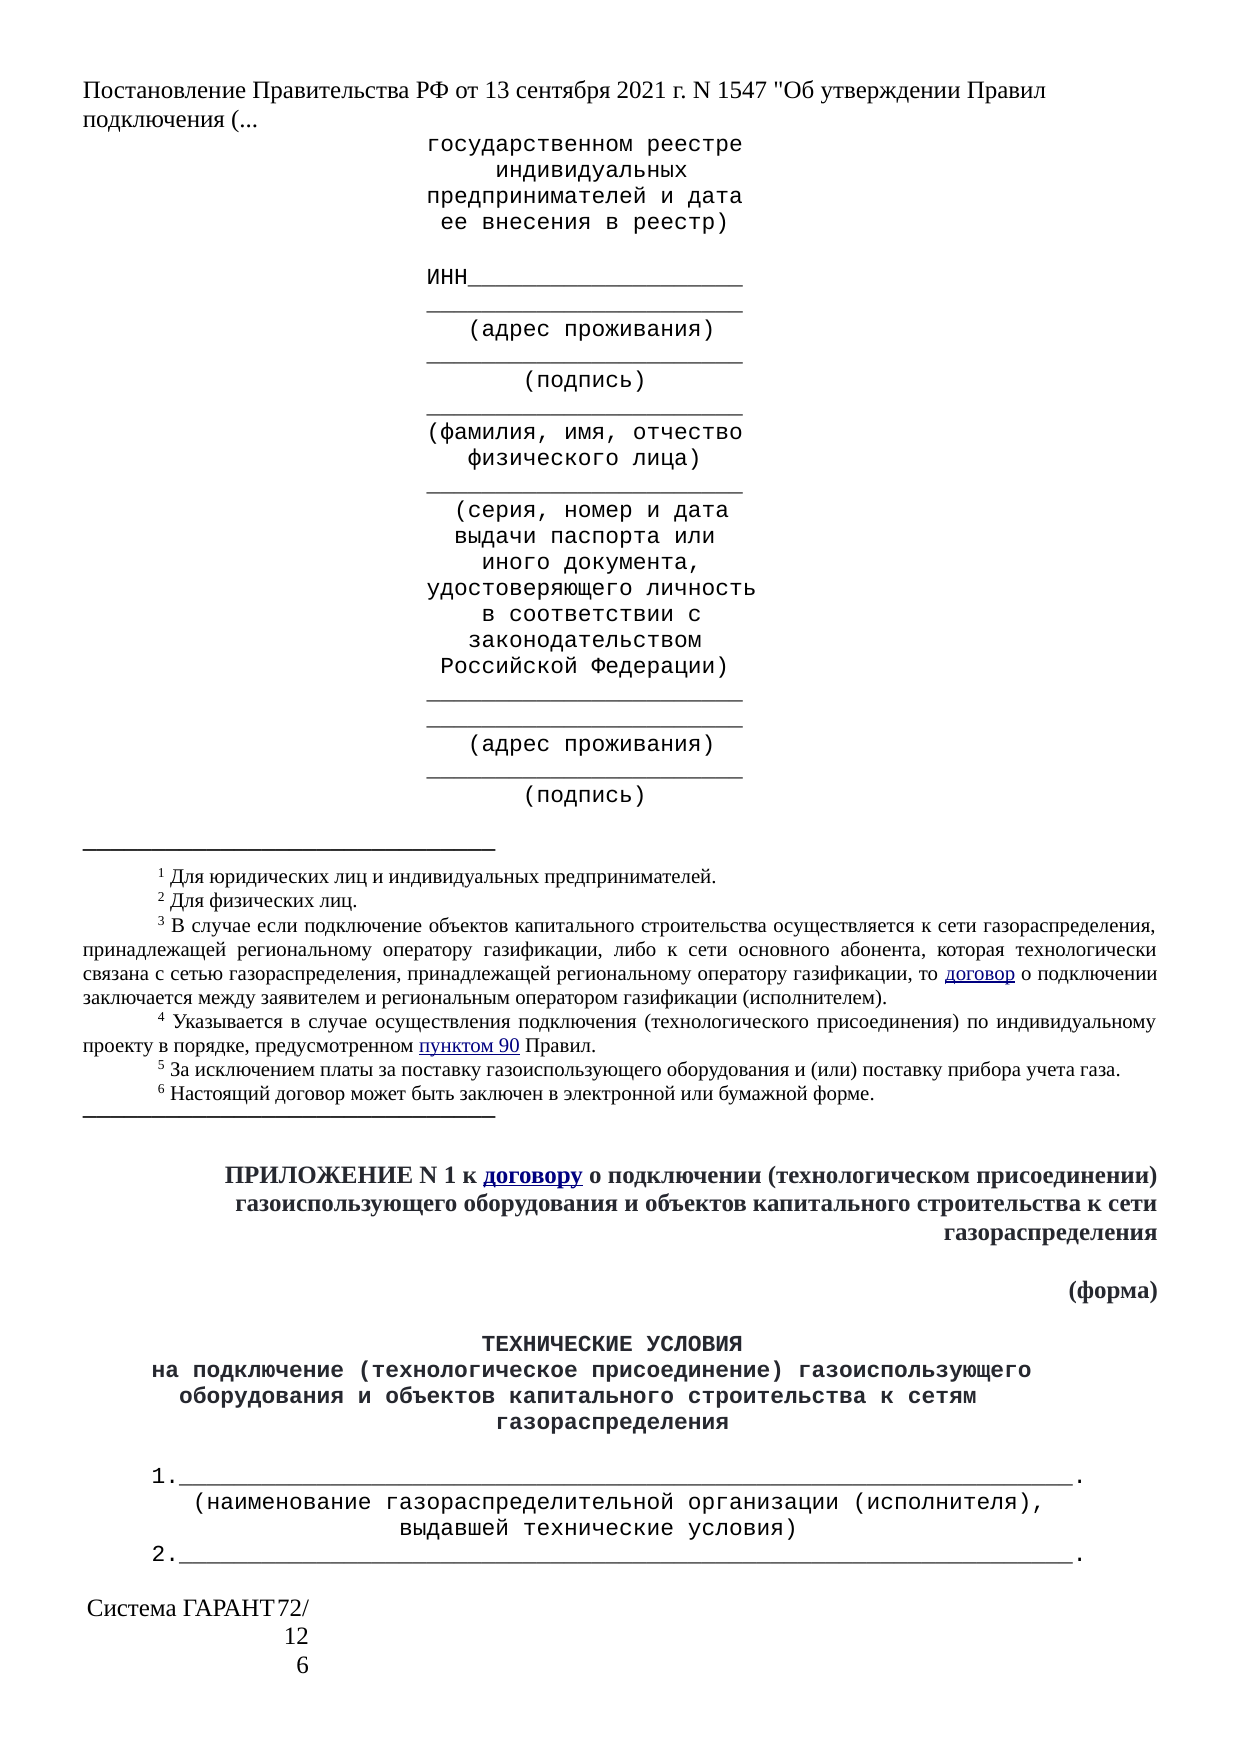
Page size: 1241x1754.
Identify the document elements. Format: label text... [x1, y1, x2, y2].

text предпринимателей и дата [83, 184, 1157, 210]
text _______________________ [83, 758, 1157, 784]
text 3 В случае если подключение объектов капитального строительства осуществляется к сети газораспределения, принадлежащей региональному оператору газификации, либо к сети основного абонента, которая технологически связана с сетью газораспределения, принадлежащей региональному оператору газификации, то договор о подключении заключается между заявителем и региональным оператором газификации (исполнителем). [83, 912, 1157, 1009]
text _______________________ [83, 395, 1157, 421]
text _______________________ [83, 291, 1157, 317]
text _______________________ [83, 472, 1157, 498]
text удостоверяющего личность [83, 576, 1157, 602]
text газораспределения [83, 1410, 1157, 1436]
text _______________________ [83, 343, 1157, 369]
text (подпись) [83, 369, 1157, 395]
text (адрес проживания) [83, 732, 1157, 758]
text (адрес проживания) [83, 317, 1157, 343]
text выдачи паспорта или [83, 524, 1157, 550]
text 4 Указывается в случае осуществления подключения (технологического присоединения) по индивидуальному проекту в порядке, предусмотренном пунктом 90 Правил. [83, 1009, 1157, 1057]
text 5 За исключением платы за поставку газоиспользующего оборудования и (или) поставку прибора учета газа. [83, 1057, 1157, 1081]
text 1 Для юридических лиц и индивидуальных предпринимателей. [83, 864, 1157, 888]
text физического лица) [83, 447, 1157, 472]
text государственном реестре [83, 132, 1157, 158]
text иного документа, [83, 550, 1157, 576]
text ИНН____________________ [83, 265, 1157, 291]
text выдавшей технические условия) [83, 1517, 1157, 1542]
text ────────────────────────────── [83, 1105, 1157, 1131]
text на подключение (технологическое присоединение) газоиспользующего [83, 1358, 1157, 1384]
text (фамилия, имя, отчество [83, 421, 1157, 447]
text оборудования и объектов капитального строительства к сетям [83, 1384, 1157, 1410]
text _______________________ [83, 680, 1157, 706]
text Российской Федерации) [83, 654, 1157, 680]
text _______________________ [83, 706, 1157, 732]
text (подпись) [83, 784, 1157, 810]
text законодательством [83, 628, 1157, 654]
text (наименование газораспределительной организации (исполнителя), [83, 1491, 1157, 1517]
text в соответствии с [83, 602, 1157, 628]
text ТЕХНИЧЕСКИЕ УСЛОВИЯ [83, 1332, 1157, 1358]
text 1._________________________________________________________________. [83, 1465, 1157, 1491]
text (форма) [83, 1275, 1157, 1303]
text 6 Настоящий договор может быть заключен в электронной или бумажной форме. [83, 1081, 1157, 1105]
text ────────────────────────────── [83, 838, 1157, 864]
text (серия, номер и дата [83, 498, 1157, 524]
text 2._________________________________________________________________. [83, 1542, 1157, 1568]
text 2 Для физических лиц. [83, 888, 1157, 912]
text ее внесения в реестр) [83, 210, 1157, 236]
text индивидуальных [83, 158, 1157, 184]
text ПРИЛОЖЕНИЕ N 1 к договору о подключении (технологическом присоединении) газоиспользующего оборудования и объектов капитального строительства к сети газораспределения [83, 1160, 1157, 1246]
